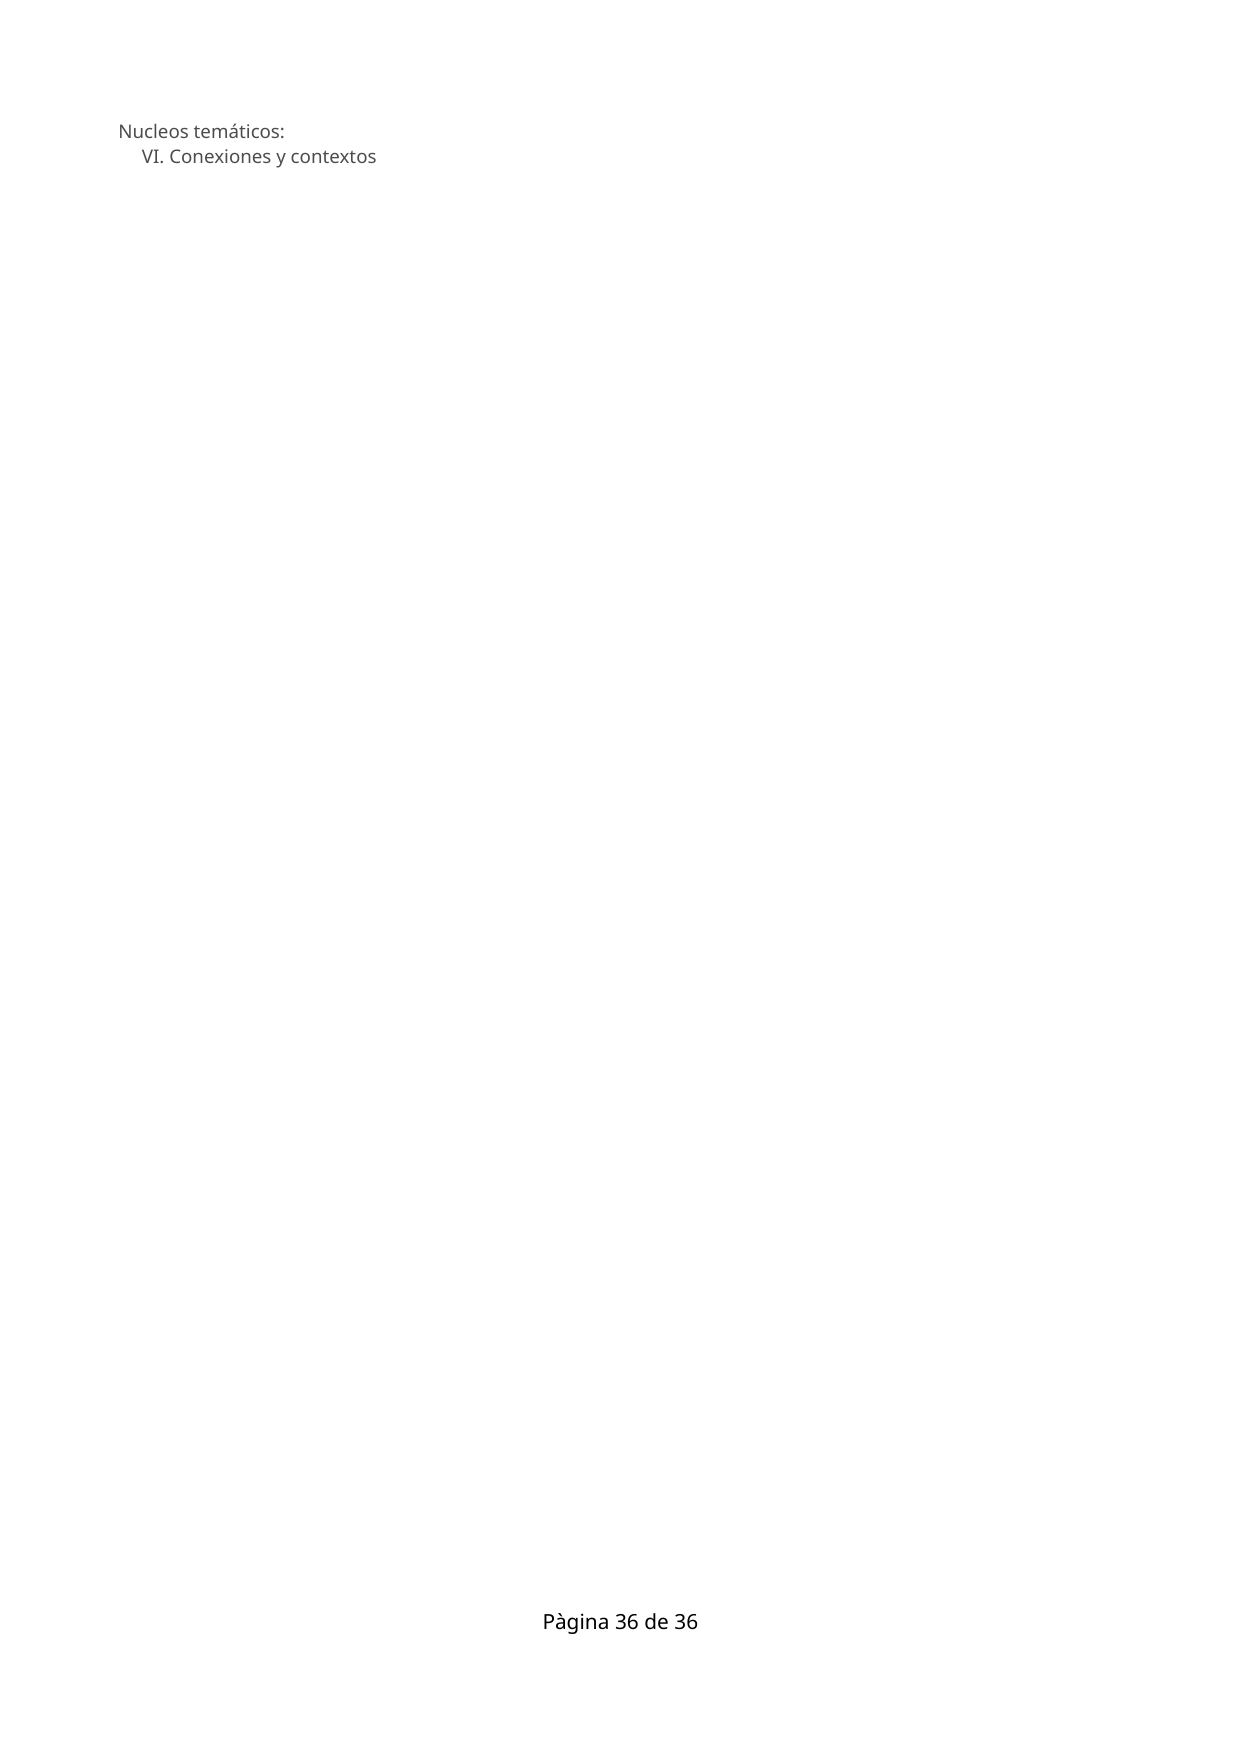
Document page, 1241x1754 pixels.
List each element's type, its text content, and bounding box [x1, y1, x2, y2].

text VI. Conexiones y contextos [130, 144, 599, 169]
text Nucleos temáticos: [118, 118, 599, 144]
